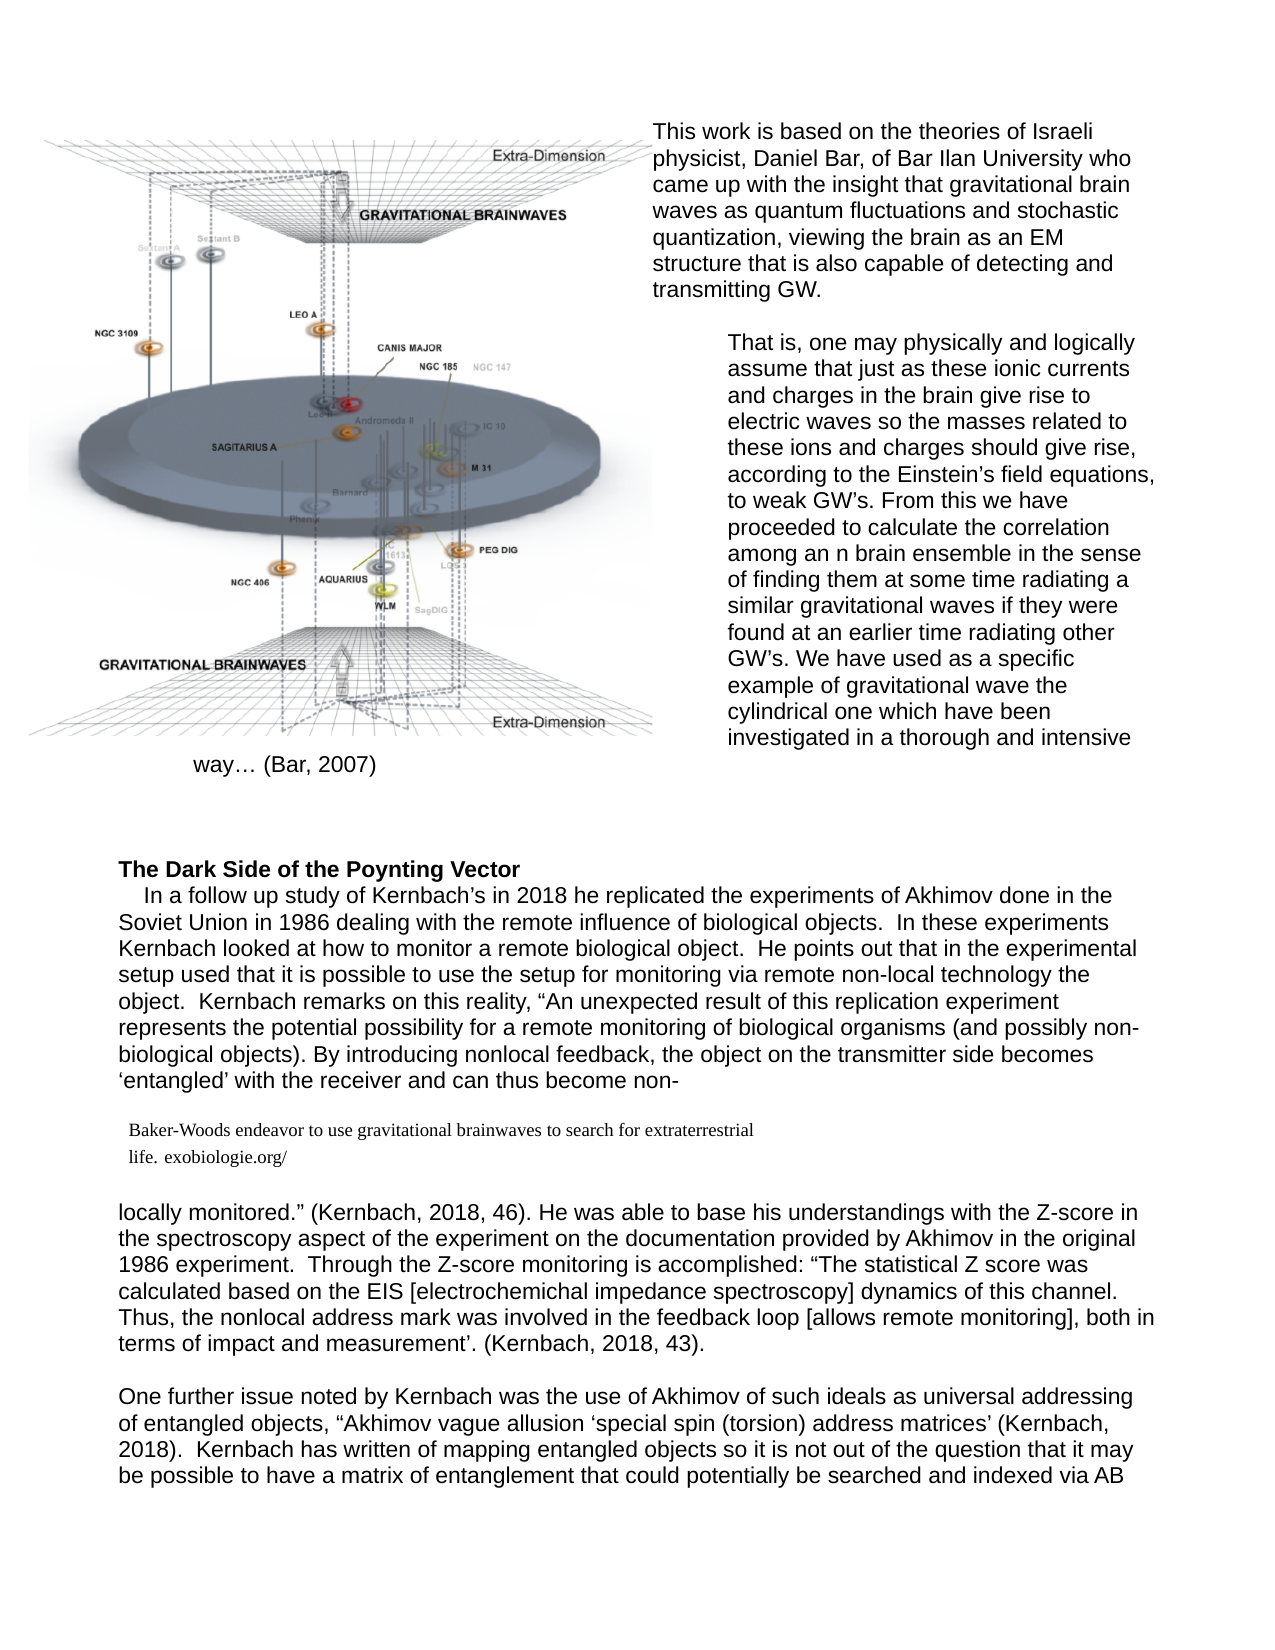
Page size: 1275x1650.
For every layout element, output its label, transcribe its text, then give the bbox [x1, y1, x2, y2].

text This work is based on the theories of Israeli physicist, Daniel Bar, of Bar Ilan University who came up with the insight that gravitational brain waves as quantum fluctuations and stochastic quantization, viewing the brain as an EM structure that is also capable of detecting and transmitting GW. [118, 118, 1157, 303]
text In a follow up study of Kernbach’s in 2018 he replicated the experiments of Akhimov done in the Soviet Union in 1986 dealing with the remote influence of biological objects. In these experiments Kernbach looked at how to monitor a remote biological object. He points out that in the experimental setup used that it is possible to use the setup for monitoring via remote non-local technology the object. Kernbach remarks on this reality, “An unexpected result of this replication experiment represents the potential possibility for a remote monitoring of biological organisms (and possibly non-biological objects). By introducing nonlocal feedback, the object on the transmitter side becomes ‘entangled’ with the receiver and can thus become non- [118, 882, 1157, 1093]
text locally monitored.” (Kernbach, 2018, 46). He was able to base his understandings with the Z-score in the spectroscopy aspect of the experiment on the documentation provided by Akhimov in the original 1986 experiment. Through the Z-score monitoring is accomplished: “The statistical Z score was calculated based on the EIS [electrochemichal impedance spectroscopy] dynamics of this channel. Thus, the nonlocal address mark was involved in the feedback loop [allows remote monitoring], both in terms of impact and measurement’. (Kernbach, 2018, 43). [118, 1199, 1157, 1357]
text One further issue noted by Kernbach was the use of Akhimov of such ideals as universal addressing of entangled objects, “Akhimov vague allusion ‘special spin (torsion) address matrices’ (Kernbach, 2018). Kernbach has written of mapping entangled objects so it is not out of the question that it may be possible to have a matrix of entanglement that could potentially be searched and indexed via AB [118, 1383, 1157, 1488]
text That is, one may physically and logically assume that just as these ionic currents and charges in the brain give rise to electric waves so the masses related to these ions and charges should give rise, according to the Einstein’s field equations, to weak GW’s. From this we have proceeded to calculate the correlation among an n brain ensemble in the sense of finding them at some time radiating a similar gravitational waves if they were found at an earlier time radiating other GW’s. We have used as a specific example of gravitational wave the cylindrical one which have been investigated in a thorough and intensive way… (Bar, 2007) [193, 329, 1157, 777]
text The Dark Side of the Poynting Vector [118, 856, 1157, 882]
picture [28, 140, 653, 736]
